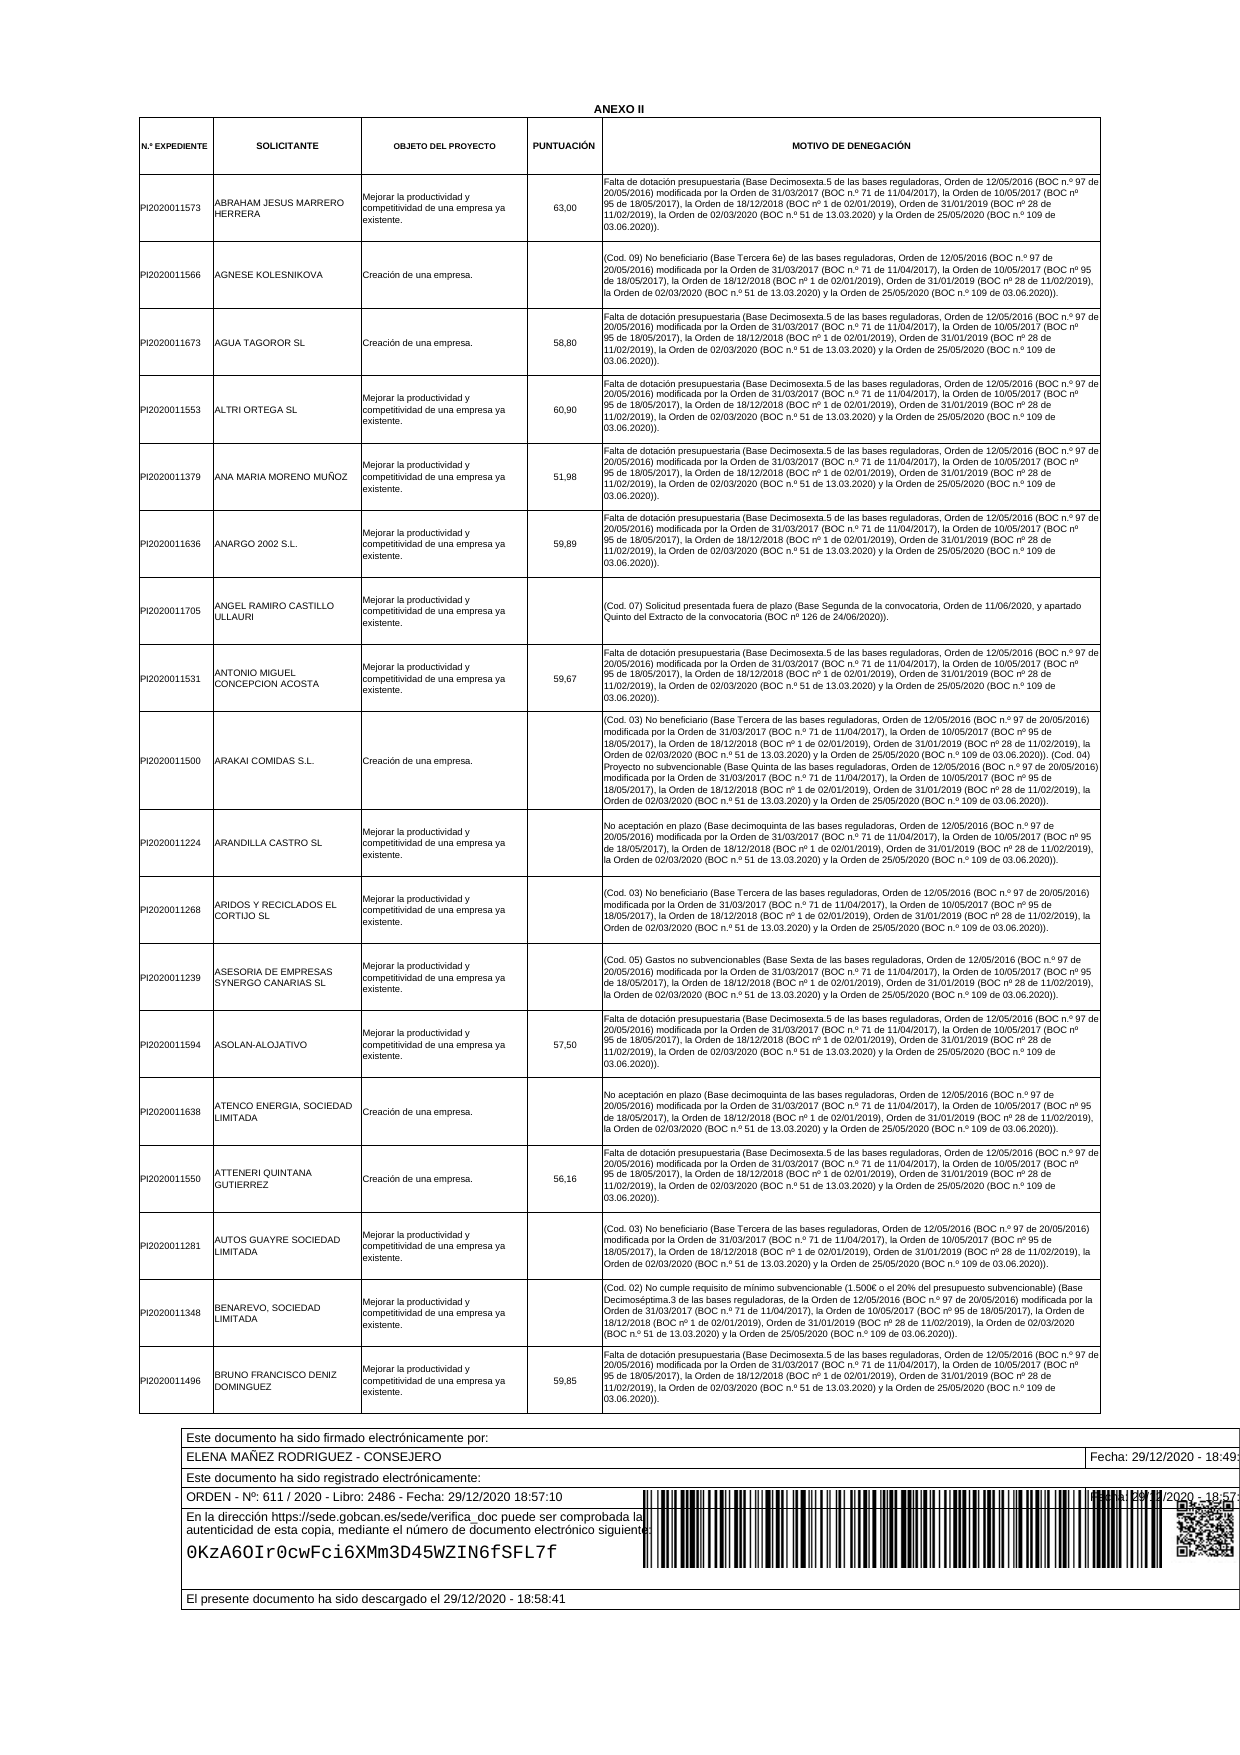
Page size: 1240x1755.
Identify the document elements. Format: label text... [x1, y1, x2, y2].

table_cell Mejorar la productividad y competitividad de una empresa ya existente. [362, 1280, 527, 1346]
table_cell PI2020011379 [140, 444, 213, 509]
table_cell Creación de una empresa. [362, 712, 527, 808]
table_cell Falta de dotación presupuestaria (Base Decimosexta.5 de las bases reguladoras, Orden de 12/05/2016 (BOC n.º 97 de 20/05/2016) modificada por la Orden de 31/03/2017 (BOC n.º 71 de 11/04/2017), la Orden de 10/05/2017 (BOC nº 95 de 18/05/2017), la Orden de 18/12/2018 (BOC nº 1 de 02/01/2019), Orden de 31/01/2019 (BOC nº 28 de 11/02/2019), la Orden de 02/03/2020 (BOC n.º 51 de 13.03.2020) y la Orden de 25/05/2020 (BOC n.º 109 de 03.06.2020)). [603, 1347, 1100, 1413]
table_cell Creación de una empresa. [362, 242, 527, 308]
table_cell [528, 944, 602, 1010]
table_cell ARANDILLA CASTRO SL [214, 810, 361, 876]
table_cell 56,16 [528, 1146, 602, 1212]
table_cell ARIDOS Y RECICLADOS EL CORTIJO SL [214, 877, 361, 943]
table_cell 63,00 [528, 175, 602, 241]
table_cell ATENCO ENERGIA, SOCIEDAD LIMITADA [214, 1078, 361, 1144]
table_cell No aceptación en plazo (Base decimoquinta de las bases reguladoras, Orden de 12/05/2016 (BOC n.º 97 de 20/05/2016) modificada por la Orden de 31/03/2017 (BOC n.º 71 de 11/04/2017), la Orden de 10/05/2017 (BOC nº 95 de 18/05/2017), la Orden de 18/12/2018 (BOC nº 1 de 02/01/2019), Orden de 31/01/2019 (BOC nº 28 de 11/02/2019), la Orden de 02/03/2020 (BOC n.º 51 de 13.03.2020) y la Orden de 25/05/2020 (BOC n.º 109 de 03.06.2020)). [603, 810, 1100, 876]
table_cell BRUNO FRANCISCO DENIZ DOMINGUEZ [214, 1347, 361, 1413]
table_cell Mejorar la productividad y competitividad de una empresa ya existente. [362, 944, 527, 1010]
table_cell 51,98 [528, 444, 602, 509]
table_cell [528, 712, 602, 808]
table_cell [528, 810, 602, 876]
table_header OBJETO DEL PROYECTO [362, 118, 527, 174]
table_cell (Cod. 09) No beneficiario (Base Tercera 6e) de las bases reguladoras, Orden de 12/05/2016 (BOC n.º 97 de 20/05/2016) modificada por la Orden de 31/03/2017 (BOC n.º 71 de 11/04/2017), la Orden de 10/05/2017 (BOC nº 95 de 18/05/2017), la Orden de 18/12/2018 (BOC nº 1 de 02/01/2019), Orden de 31/01/2019 (BOC nº 28 de 11/02/2019), la Orden de 02/03/2020 (BOC n.º 51 de 13.03.2020) y la Orden de 25/05/2020 (BOC n.º 109 de 03.06.2020)). [603, 242, 1100, 308]
table_cell ABRAHAM JESUS MARRERO HERRERA [214, 175, 361, 241]
table_cell PI2020011348 [140, 1280, 213, 1346]
table_cell (Cod. 03) No beneficiario (Base Tercera de las bases reguladoras, Orden de 12/05/2016 (BOC n.º 97 de 20/05/2016) modificada por la Orden de 31/03/2017 (BOC n.º 71 de 11/04/2017), la Orden de 10/05/2017 (BOC nº 95 de 18/05/2017), la Orden de 18/12/2018 (BOC nº 1 de 02/01/2019), Orden de 31/01/2019 (BOC nº 28 de 11/02/2019), la Orden de 02/03/2020 (BOC n.º 51 de 13.03.2020) y la Orden de 25/05/2020 (BOC n.º 109 de 03.06.2020)). (Cod. 04) Proyecto no subvencionable (Base Quinta de las bases reguladoras, Orden de 12/05/2016 (BOC n.º 97 de 20/05/2016) modificada por la Orden de 31/03/2017 (BOC n.º 71 de 11/04/2017), la Orden de 10/05/2017 (BOC nº 95 de 18/05/2017), la Orden de 18/12/2018 (BOC nº 1 de 02/01/2019), Orden de 31/01/2019 (BOC nº 28 de 11/02/2019), la Orden de 02/03/2020 (BOC n.º 51 de 13.03.2020) y la Orden de 25/05/2020 (BOC n.º 109 de 03.06.2020)). [603, 712, 1100, 808]
table_cell (Cod. 03) No beneficiario (Base Tercera de las bases reguladoras, Orden de 12/05/2016 (BOC n.º 97 de 20/05/2016) modificada por la Orden de 31/03/2017 (BOC n.º 71 de 11/04/2017), la Orden de 10/05/2017 (BOC nº 95 de 18/05/2017), la Orden de 18/12/2018 (BOC nº 1 de 02/01/2019), Orden de 31/01/2019 (BOC nº 28 de 11/02/2019), la Orden de 02/03/2020 (BOC n.º 51 de 13.03.2020) y la Orden de 25/05/2020 (BOC n.º 109 de 03.06.2020)). [603, 877, 1100, 943]
table_cell Creación de una empresa. [362, 309, 527, 375]
table_cell Mejorar la productividad y competitividad de una empresa ya existente. [362, 1347, 527, 1413]
table_cell [528, 1078, 602, 1144]
table_cell Mejorar la productividad y competitividad de una empresa ya existente. [362, 511, 527, 577]
table_cell [528, 1213, 602, 1279]
subtitle ANEXO II [594, 103, 1102, 116]
table_cell ANGEL RAMIRO CASTILLO ULLAURI [214, 578, 361, 644]
table_cell Mejorar la productividad y competitividad de una empresa ya existente. [362, 810, 527, 876]
table_cell PI2020011500 [140, 712, 213, 808]
table_cell PI2020011573 [140, 175, 213, 241]
table_header N.º EXPEDIENTE [140, 118, 213, 174]
table_cell Falta de dotación presupuestaria (Base Decimosexta.5 de las bases reguladoras, Orden de 12/05/2016 (BOC n.º 97 de 20/05/2016) modificada por la Orden de 31/03/2017 (BOC n.º 71 de 11/04/2017), la Orden de 10/05/2017 (BOC nº 95 de 18/05/2017), la Orden de 18/12/2018 (BOC nº 1 de 02/01/2019), Orden de 31/01/2019 (BOC nº 28 de 11/02/2019), la Orden de 02/03/2020 (BOC n.º 51 de 13.03.2020) y la Orden de 25/05/2020 (BOC n.º 109 de 03.06.2020)). [603, 645, 1100, 711]
table_cell [528, 1280, 602, 1346]
table_cell [528, 242, 602, 308]
table_cell 59,67 [528, 645, 602, 711]
table_cell Falta de dotación presupuestaria (Base Decimosexta.5 de las bases reguladoras, Orden de 12/05/2016 (BOC n.º 97 de 20/05/2016) modificada por la Orden de 31/03/2017 (BOC n.º 71 de 11/04/2017), la Orden de 10/05/2017 (BOC nº 95 de 18/05/2017), la Orden de 18/12/2018 (BOC nº 1 de 02/01/2019), Orden de 31/01/2019 (BOC nº 28 de 11/02/2019), la Orden de 02/03/2020 (BOC n.º 51 de 13.03.2020) y la Orden de 25/05/2020 (BOC n.º 109 de 03.06.2020)). [603, 1146, 1100, 1212]
table_cell (Cod. 05) Gastos no subvencionables (Base Sexta de las bases reguladoras, Orden de 12/05/2016 (BOC n.º 97 de 20/05/2016) modificada por la Orden de 31/03/2017 (BOC n.º 71 de 11/04/2017), la Orden de 10/05/2017 (BOC nº 95 de 18/05/2017), la Orden de 18/12/2018 (BOC nº 1 de 02/01/2019), Orden de 31/01/2019 (BOC nº 28 de 11/02/2019), la Orden de 02/03/2020 (BOC n.º 51 de 13.03.2020) y la Orden de 25/05/2020 (BOC n.º 109 de 03.06.2020)). [603, 944, 1100, 1010]
table_cell ANARGO 2002 S.L. [214, 511, 361, 577]
table_cell Mejorar la productividad y competitividad de una empresa ya existente. [362, 578, 527, 644]
table_cell Mejorar la productividad y competitividad de una empresa ya existente. [362, 376, 527, 442]
table_cell 59,85 [528, 1347, 602, 1413]
table_cell Falta de dotación presupuestaria (Base Decimosexta.5 de las bases reguladoras, Orden de 12/05/2016 (BOC n.º 97 de 20/05/2016) modificada por la Orden de 31/03/2017 (BOC n.º 71 de 11/04/2017), la Orden de 10/05/2017 (BOC nº 95 de 18/05/2017), la Orden de 18/12/2018 (BOC nº 1 de 02/01/2019), Orden de 31/01/2019 (BOC nº 28 de 11/02/2019), la Orden de 02/03/2020 (BOC n.º 51 de 13.03.2020) y la Orden de 25/05/2020 (BOC n.º 109 de 03.06.2020)). [603, 376, 1100, 442]
table_cell Mejorar la productividad y competitividad de una empresa ya existente. [362, 1213, 527, 1279]
table_cell PI2020011268 [140, 877, 213, 943]
table_cell Mejorar la productividad y competitividad de una empresa ya existente. [362, 175, 527, 241]
table_cell PI2020011531 [140, 645, 213, 711]
table_cell Mejorar la productividad y competitividad de una empresa ya existente. [362, 1011, 527, 1077]
table_cell ANA MARIA MORENO MUÑOZ [214, 444, 361, 509]
table_cell PI2020011638 [140, 1078, 213, 1144]
table_cell ASOLAN-ALOJATIVO [214, 1011, 361, 1077]
table_cell Falta de dotación presupuestaria (Base Decimosexta.5 de las bases reguladoras, Orden de 12/05/2016 (BOC n.º 97 de 20/05/2016) modificada por la Orden de 31/03/2017 (BOC n.º 71 de 11/04/2017), la Orden de 10/05/2017 (BOC nº 95 de 18/05/2017), la Orden de 18/12/2018 (BOC nº 1 de 02/01/2019), Orden de 31/01/2019 (BOC nº 28 de 11/02/2019), la Orden de 02/03/2020 (BOC n.º 51 de 13.03.2020) y la Orden de 25/05/2020 (BOC n.º 109 de 03.06.2020)). [603, 511, 1100, 577]
table_cell AUTOS GUAYRE SOCIEDAD LIMITADA [214, 1213, 361, 1279]
table_cell PI2020011550 [140, 1146, 213, 1212]
table_cell ALTRI ORTEGA SL [214, 376, 361, 442]
table_cell 57,50 [528, 1011, 602, 1077]
table_cell ANTONIO MIGUEL CONCEPCION ACOSTA [214, 645, 361, 711]
table_cell Falta de dotación presupuestaria (Base Decimosexta.5 de las bases reguladoras, Orden de 12/05/2016 (BOC n.º 97 de 20/05/2016) modificada por la Orden de 31/03/2017 (BOC n.º 71 de 11/04/2017), la Orden de 10/05/2017 (BOC nº 95 de 18/05/2017), la Orden de 18/12/2018 (BOC nº 1 de 02/01/2019), Orden de 31/01/2019 (BOC nº 28 de 11/02/2019), la Orden de 02/03/2020 (BOC n.º 51 de 13.03.2020) y la Orden de 25/05/2020 (BOC n.º 109 de 03.06.2020)). [603, 1011, 1100, 1077]
table_cell Mejorar la productividad y competitividad de una empresa ya existente. [362, 645, 527, 711]
table_cell PI2020011705 [140, 578, 213, 644]
table_cell PI2020011224 [140, 810, 213, 876]
table_cell AGNESE KOLESNIKOVA [214, 242, 361, 308]
table_cell ARAKAI COMIDAS S.L. [214, 712, 361, 808]
table_cell 60,90 [528, 376, 602, 442]
table_cell ASESORIA DE EMPRESAS SYNERGO CANARIAS SL [214, 944, 361, 1010]
table_header MOTIVO DE DENEGACIÓN [603, 118, 1100, 174]
table_cell [528, 877, 602, 943]
table_cell BENAREVO, SOCIEDAD LIMITADA [214, 1280, 361, 1346]
table_cell (Cod. 07) Solicitud presentada fuera de plazo (Base Segunda de la convocatoria, Orden de 11/06/2020, y apartado Quinto del Extracto de la convocatoria (BOC nº 126 de 24/06/2020)). [603, 578, 1100, 644]
table_header SOLICITANTE [214, 118, 361, 174]
table_cell Mejorar la productividad y competitividad de una empresa ya existente. [362, 877, 527, 943]
table_cell Falta de dotación presupuestaria (Base Decimosexta.5 de las bases reguladoras, Orden de 12/05/2016 (BOC n.º 97 de 20/05/2016) modificada por la Orden de 31/03/2017 (BOC n.º 71 de 11/04/2017), la Orden de 10/05/2017 (BOC nº 95 de 18/05/2017), la Orden de 18/12/2018 (BOC nº 1 de 02/01/2019), Orden de 31/01/2019 (BOC nº 28 de 11/02/2019), la Orden de 02/03/2020 (BOC n.º 51 de 13.03.2020) y la Orden de 25/05/2020 (BOC n.º 109 de 03.06.2020)). [603, 175, 1100, 241]
table_cell Creación de una empresa. [362, 1078, 527, 1144]
table_cell 58,80 [528, 309, 602, 375]
table_cell No aceptación en plazo (Base decimoquinta de las bases reguladoras, Orden de 12/05/2016 (BOC n.º 97 de 20/05/2016) modificada por la Orden de 31/03/2017 (BOC n.º 71 de 11/04/2017), la Orden de 10/05/2017 (BOC nº 95 de 18/05/2017), la Orden de 18/12/2018 (BOC nº 1 de 02/01/2019), Orden de 31/01/2019 (BOC nº 28 de 11/02/2019), la Orden de 02/03/2020 (BOC n.º 51 de 13.03.2020) y la Orden de 25/05/2020 (BOC n.º 109 de 03.06.2020)). [603, 1078, 1100, 1144]
table_cell (Cod. 02) No cumple requisito de mínimo subvencionable (1.500€ o el 20% del presupuesto subvencionable) (Base Decimoséptima.3 de las bases reguladoras, de la Orden de 12/05/2016 (BOC n.º 97 de 20/05/2016) modificada por la Orden de 31/03/2017 (BOC n.º 71 de 11/04/2017), la Orden de 10/05/2017 (BOC nº 95 de 18/05/2017), la Orden de 18/12/2018 (BOC nº 1 de 02/01/2019), Orden de 31/01/2019 (BOC nº 28 de 11/02/2019), la Orden de 02/03/2020 (BOC n.º 51 de 13.03.2020) y la Orden de 25/05/2020 (BOC n.º 109 de 03.06.2020)). [603, 1280, 1100, 1346]
table_cell 59,89 [528, 511, 602, 577]
table_cell PI2020011636 [140, 511, 213, 577]
table_header PUNTUACIÓN [528, 118, 602, 174]
table_cell (Cod. 03) No beneficiario (Base Tercera de las bases reguladoras, Orden de 12/05/2016 (BOC n.º 97 de 20/05/2016) modificada por la Orden de 31/03/2017 (BOC n.º 71 de 11/04/2017), la Orden de 10/05/2017 (BOC nº 95 de 18/05/2017), la Orden de 18/12/2018 (BOC nº 1 de 02/01/2019), Orden de 31/01/2019 (BOC nº 28 de 11/02/2019), la Orden de 02/03/2020 (BOC n.º 51 de 13.03.2020) y la Orden de 25/05/2020 (BOC n.º 109 de 03.06.2020)). [603, 1213, 1100, 1279]
table_cell PI2020011281 [140, 1213, 213, 1279]
table_cell AGUA TAGOROR SL [214, 309, 361, 375]
table_cell Mejorar la productividad y competitividad de una empresa ya existente. [362, 444, 527, 509]
table_cell Falta de dotación presupuestaria (Base Decimosexta.5 de las bases reguladoras, Orden de 12/05/2016 (BOC n.º 97 de 20/05/2016) modificada por la Orden de 31/03/2017 (BOC n.º 71 de 11/04/2017), la Orden de 10/05/2017 (BOC nº 95 de 18/05/2017), la Orden de 18/12/2018 (BOC nº 1 de 02/01/2019), Orden de 31/01/2019 (BOC nº 28 de 11/02/2019), la Orden de 02/03/2020 (BOC n.º 51 de 13.03.2020) y la Orden de 25/05/2020 (BOC n.º 109 de 03.06.2020)). [603, 444, 1100, 509]
table_cell Falta de dotación presupuestaria (Base Decimosexta.5 de las bases reguladoras, Orden de 12/05/2016 (BOC n.º 97 de 20/05/2016) modificada por la Orden de 31/03/2017 (BOC n.º 71 de 11/04/2017), la Orden de 10/05/2017 (BOC nº 95 de 18/05/2017), la Orden de 18/12/2018 (BOC nº 1 de 02/01/2019), Orden de 31/01/2019 (BOC nº 28 de 11/02/2019), la Orden de 02/03/2020 (BOC n.º 51 de 13.03.2020) y la Orden de 25/05/2020 (BOC n.º 109 de 03.06.2020)). [603, 309, 1100, 375]
table_cell ATTENERI QUINTANA GUTIERREZ [214, 1146, 361, 1212]
table_cell PI2020011566 [140, 242, 213, 308]
table_cell PI2020011496 [140, 1347, 213, 1413]
table_cell [528, 578, 602, 644]
table_cell PI2020011239 [140, 944, 213, 1010]
table_cell PI2020011553 [140, 376, 213, 442]
table_cell PI2020011594 [140, 1011, 213, 1077]
table_cell Creación de una empresa. [362, 1146, 527, 1212]
table_cell PI2020011673 [140, 309, 213, 375]
